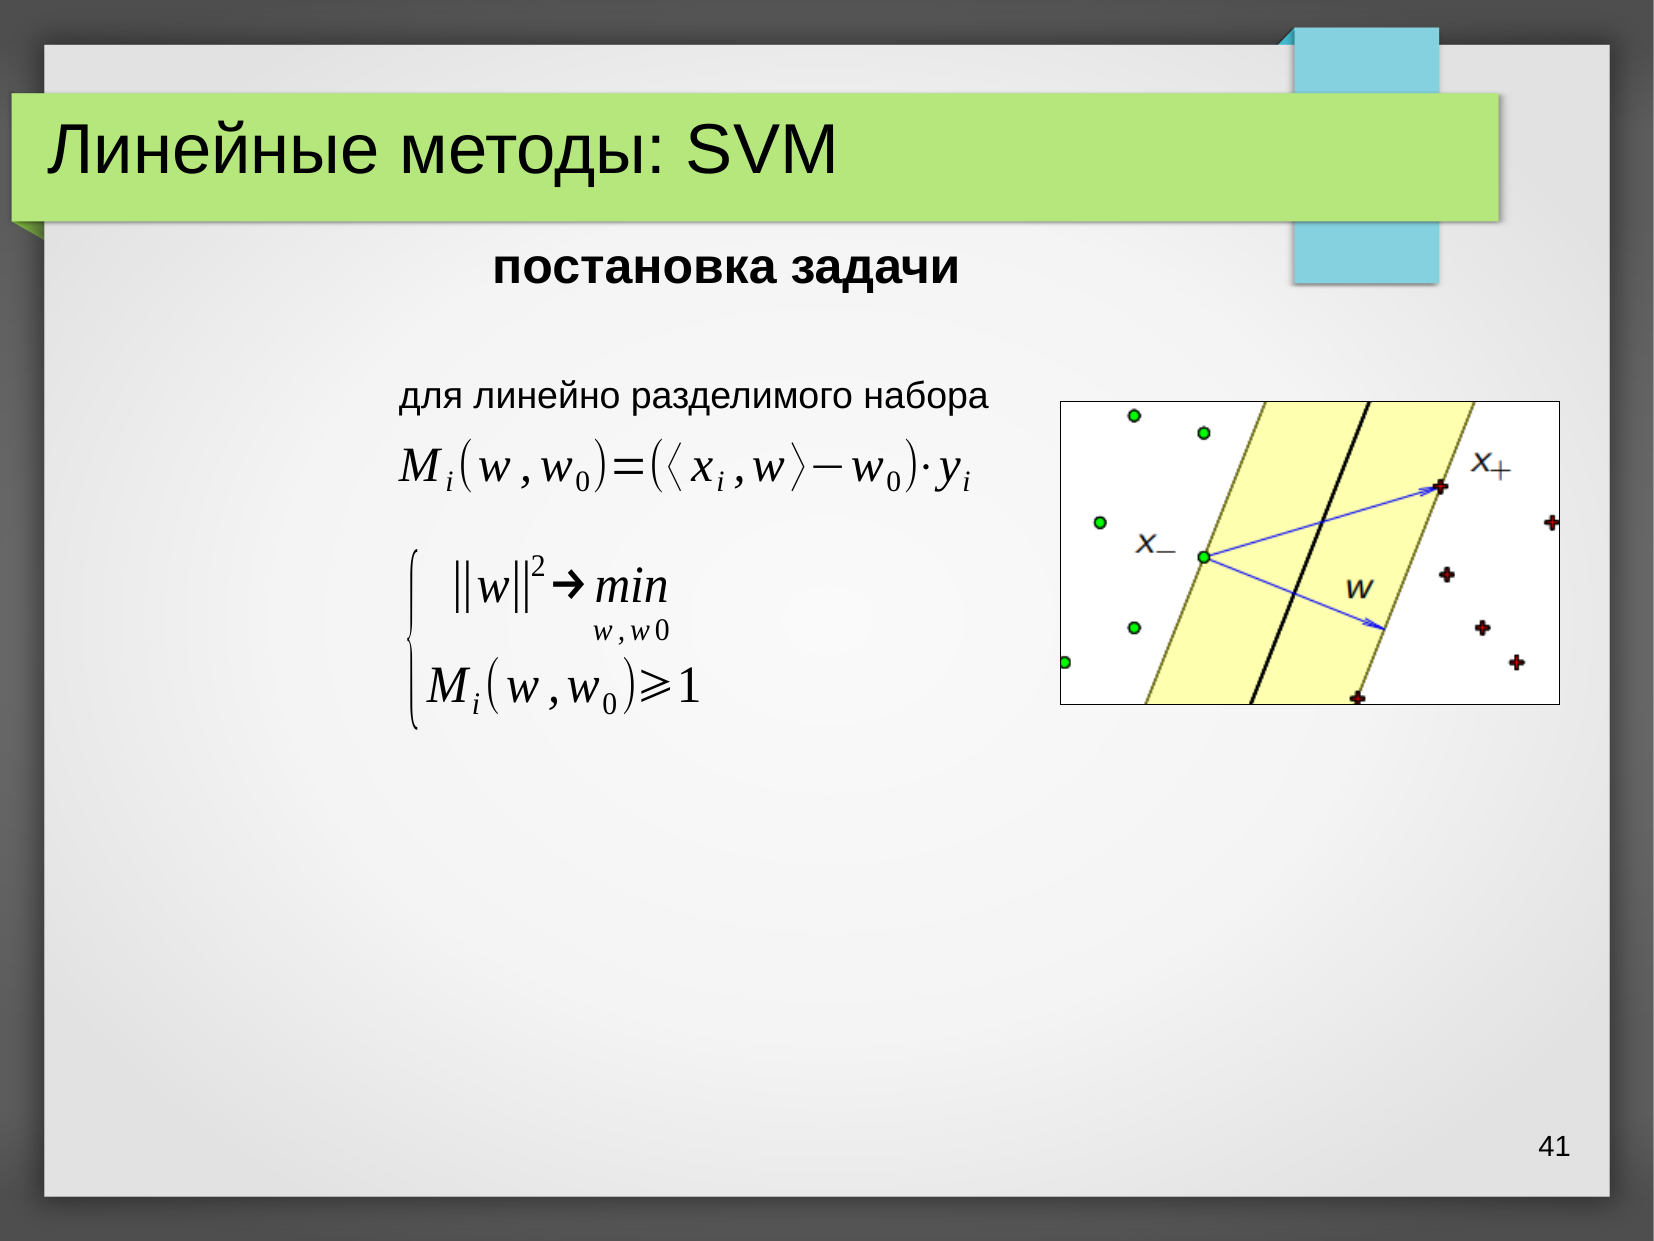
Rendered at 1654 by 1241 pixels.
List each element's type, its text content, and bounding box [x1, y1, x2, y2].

title Линейные методы: SVM [47, 109, 1501, 189]
text_box постановка задачи [413, 236, 1040, 296]
chart [398, 546, 711, 733]
chart [389, 437, 978, 502]
picture [0, 0, 1654, 1241]
text_box для линейно разделимого набора [398, 366, 1025, 426]
